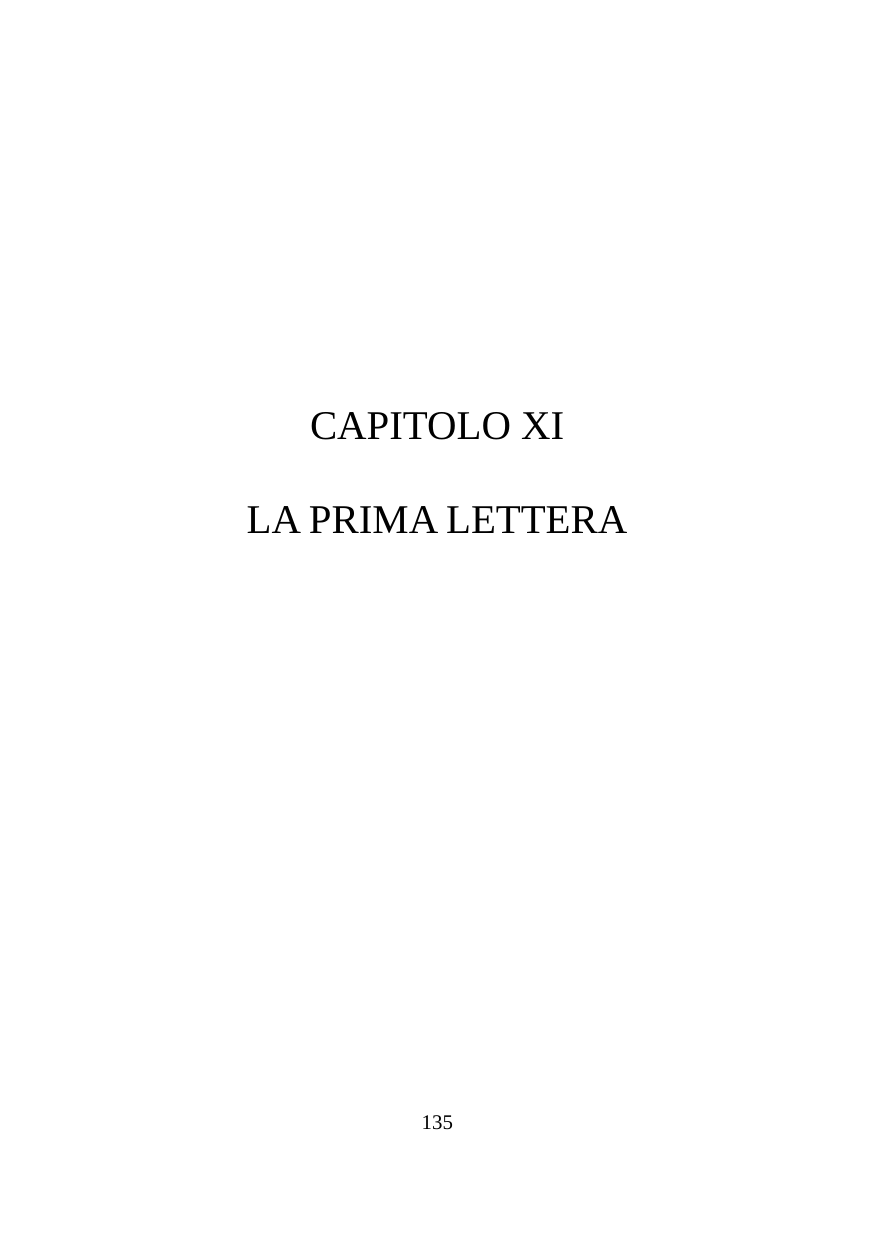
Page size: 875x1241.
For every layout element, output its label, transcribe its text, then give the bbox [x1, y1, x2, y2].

subtitle CAPITOLO XI LA PRIMA LETTERA [106, 402, 768, 542]
